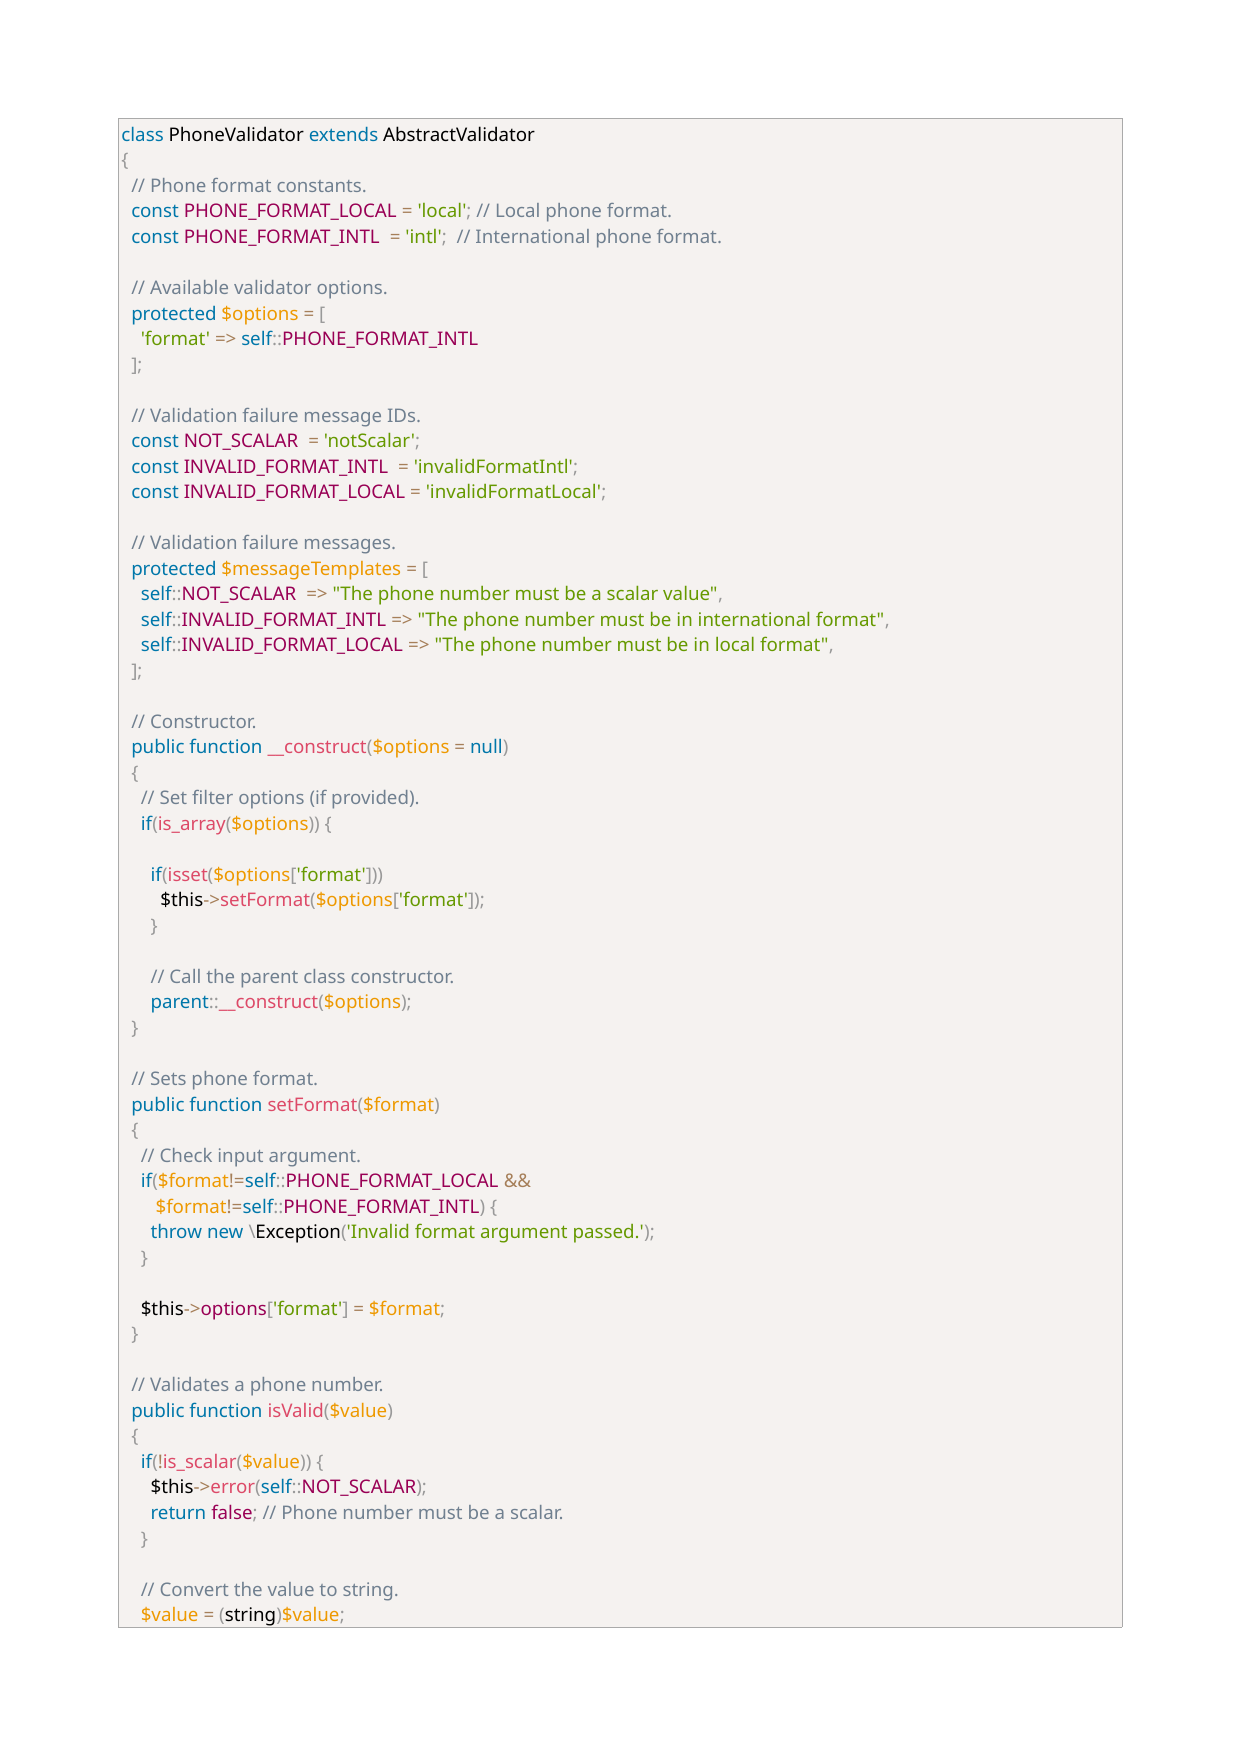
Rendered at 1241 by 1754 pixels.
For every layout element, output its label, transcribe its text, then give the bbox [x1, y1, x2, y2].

text } [119, 1318, 1122, 1343]
text { [119, 1113, 1122, 1139]
text return false; // Phone number must be a scalar. [119, 1496, 1122, 1522]
text public function __construct($options = null) [119, 731, 1122, 756]
text const INVALID_FORMAT_LOCAL = 'invalidFormatLocal'; [119, 475, 1122, 501]
text { [119, 1420, 1122, 1445]
text $this->options['format'] = $format; [119, 1292, 1122, 1318]
text parent::__construct($options); [119, 986, 1122, 1011]
text const PHONE_FORMAT_LOCAL = 'local'; // Local phone format. [119, 195, 1122, 220]
text if($format!=self::PHONE_FORMAT_LOCAL && [119, 1164, 1122, 1190]
text self::INVALID_FORMAT_LOCAL => "The phone number must be in local format", [119, 628, 1122, 654]
text public function isValid($value) [119, 1394, 1122, 1420]
text self::NOT_SCALAR => "The phone number must be a scalar value", [119, 577, 1122, 603]
text { [119, 144, 1122, 169]
text throw new \Exception('Invalid format argument passed.'); [119, 1216, 1122, 1241]
text const INVALID_FORMAT_INTL = 'invalidFormatIntl'; [119, 450, 1122, 475]
text $value = (string)$value; [119, 1598, 1122, 1627]
text protected $options = [ [119, 297, 1122, 322]
text // Available validator options. [119, 271, 1122, 297]
text const NOT_SCALAR = 'notScalar'; [119, 424, 1122, 450]
text // Validation failure message IDs. [119, 399, 1122, 424]
text self::INVALID_FORMAT_INTL => "The phone number must be in international format", [119, 603, 1122, 628]
text ]; [119, 348, 1122, 373]
text // Convert the value to string. [119, 1573, 1122, 1598]
text if(is_array($options)) { [119, 807, 1122, 833]
text } [119, 1522, 1122, 1547]
text if(!is_scalar($value)) { [119, 1445, 1122, 1471]
text // Check input argument. [119, 1139, 1122, 1164]
text if(isset($options['format'])) [119, 858, 1122, 884]
text // Constructor. [119, 705, 1122, 731]
text $this->error(self::NOT_SCALAR); [119, 1471, 1122, 1496]
text protected $messageTemplates = [ [119, 552, 1122, 577]
text 'format' => self::PHONE_FORMAT_INTL [119, 322, 1122, 348]
text // Validation failure messages. [119, 526, 1122, 552]
text // Phone format constants. [119, 169, 1122, 195]
text { [119, 756, 1122, 782]
text ]; [119, 654, 1122, 679]
text $this->setFormat($options['format']); [119, 884, 1122, 909]
text // Call the parent class constructor. [119, 960, 1122, 986]
text public function setFormat($format) [119, 1088, 1122, 1113]
text // Validates a phone number. [119, 1369, 1122, 1394]
text const PHONE_FORMAT_INTL = 'intl'; // International phone format. [119, 220, 1122, 246]
text } [119, 1241, 1122, 1267]
text $format!=self::PHONE_FORMAT_INTL) { [119, 1190, 1122, 1216]
text // Sets phone format. [119, 1062, 1122, 1088]
text } [119, 1011, 1122, 1037]
text class PhoneValidator extends AbstractValidator [119, 119, 1122, 144]
text // Set filter options (if provided). [119, 782, 1122, 807]
text } [119, 909, 1122, 935]
